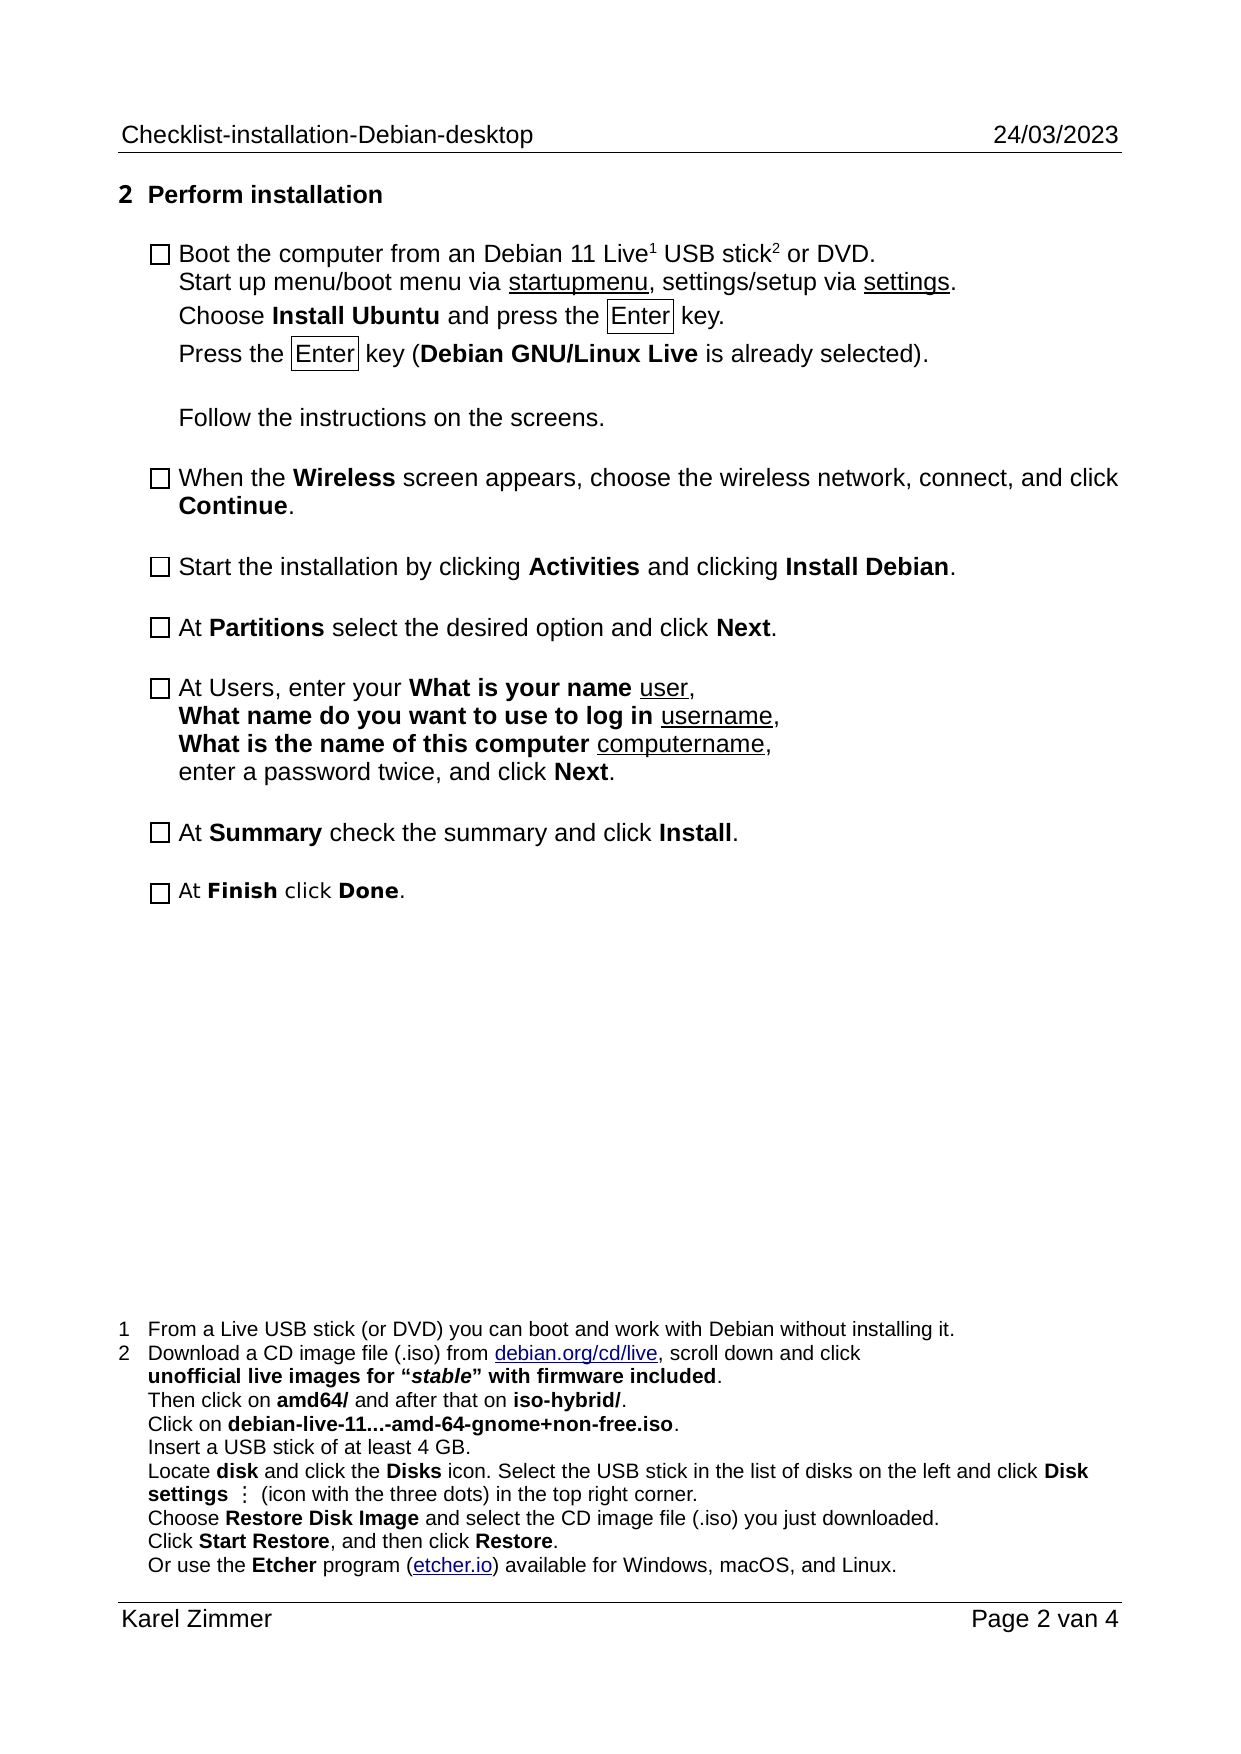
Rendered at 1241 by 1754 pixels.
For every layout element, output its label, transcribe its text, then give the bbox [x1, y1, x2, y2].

table_header Boot the computer from an Debian 11 Live USB stick or DVD. Start up menu/boot menu via STARTupMEnU, settings/setup via SETTINGS. [177, 239, 1121, 297]
table_cell When the Wireless screen appears, choose the wireless network, connect, and click Continue. [177, 463, 1121, 521]
table_cell [141, 848, 177, 878]
table_cell [141, 335, 177, 372]
table_cell At Partitions select the desired option and click Next. [177, 613, 1121, 643]
table_cell At Finish click Done. [177, 878, 1121, 909]
table_cell [177, 848, 1121, 878]
table_cell [141, 818, 177, 848]
table_cell [141, 878, 177, 909]
table_cell [141, 788, 177, 818]
table_cell Follow the instructions on the screens. [177, 403, 1121, 433]
table_cell Press the Enter key (Debian GNU/Linux Live is already selected). [177, 335, 1121, 372]
table_cell Choose Install Ubuntu and press the Enter key. [177, 298, 1121, 335]
table_cell At Users, enter your What is your name USER, What name do you want to use to log in USERname, What is the name of this computer computername, enter a password twice, and click Next. [177, 673, 1121, 787]
table_cell [177, 788, 1121, 818]
table_cell [177, 433, 1121, 463]
table_cell [141, 433, 177, 463]
table_cell [141, 372, 177, 402]
table_cell [141, 463, 177, 521]
table_cell [177, 372, 1121, 402]
table_cell [141, 673, 177, 787]
list Perform installation [118, 177, 1122, 239]
table_cell [177, 643, 1121, 673]
table_cell At Summary check the summary and click Install. [177, 818, 1121, 848]
table_cell [177, 521, 1121, 552]
table_cell [141, 521, 177, 552]
table_cell Start the installation by clicking Activities and clicking Install Debian. [177, 552, 1121, 582]
table_header [141, 239, 177, 297]
table_cell [141, 552, 177, 582]
table_cell [141, 613, 177, 643]
table_cell [141, 298, 177, 335]
table_cell [141, 582, 177, 612]
table_cell [141, 403, 177, 433]
table_cell [177, 582, 1121, 612]
table_cell [141, 643, 177, 673]
